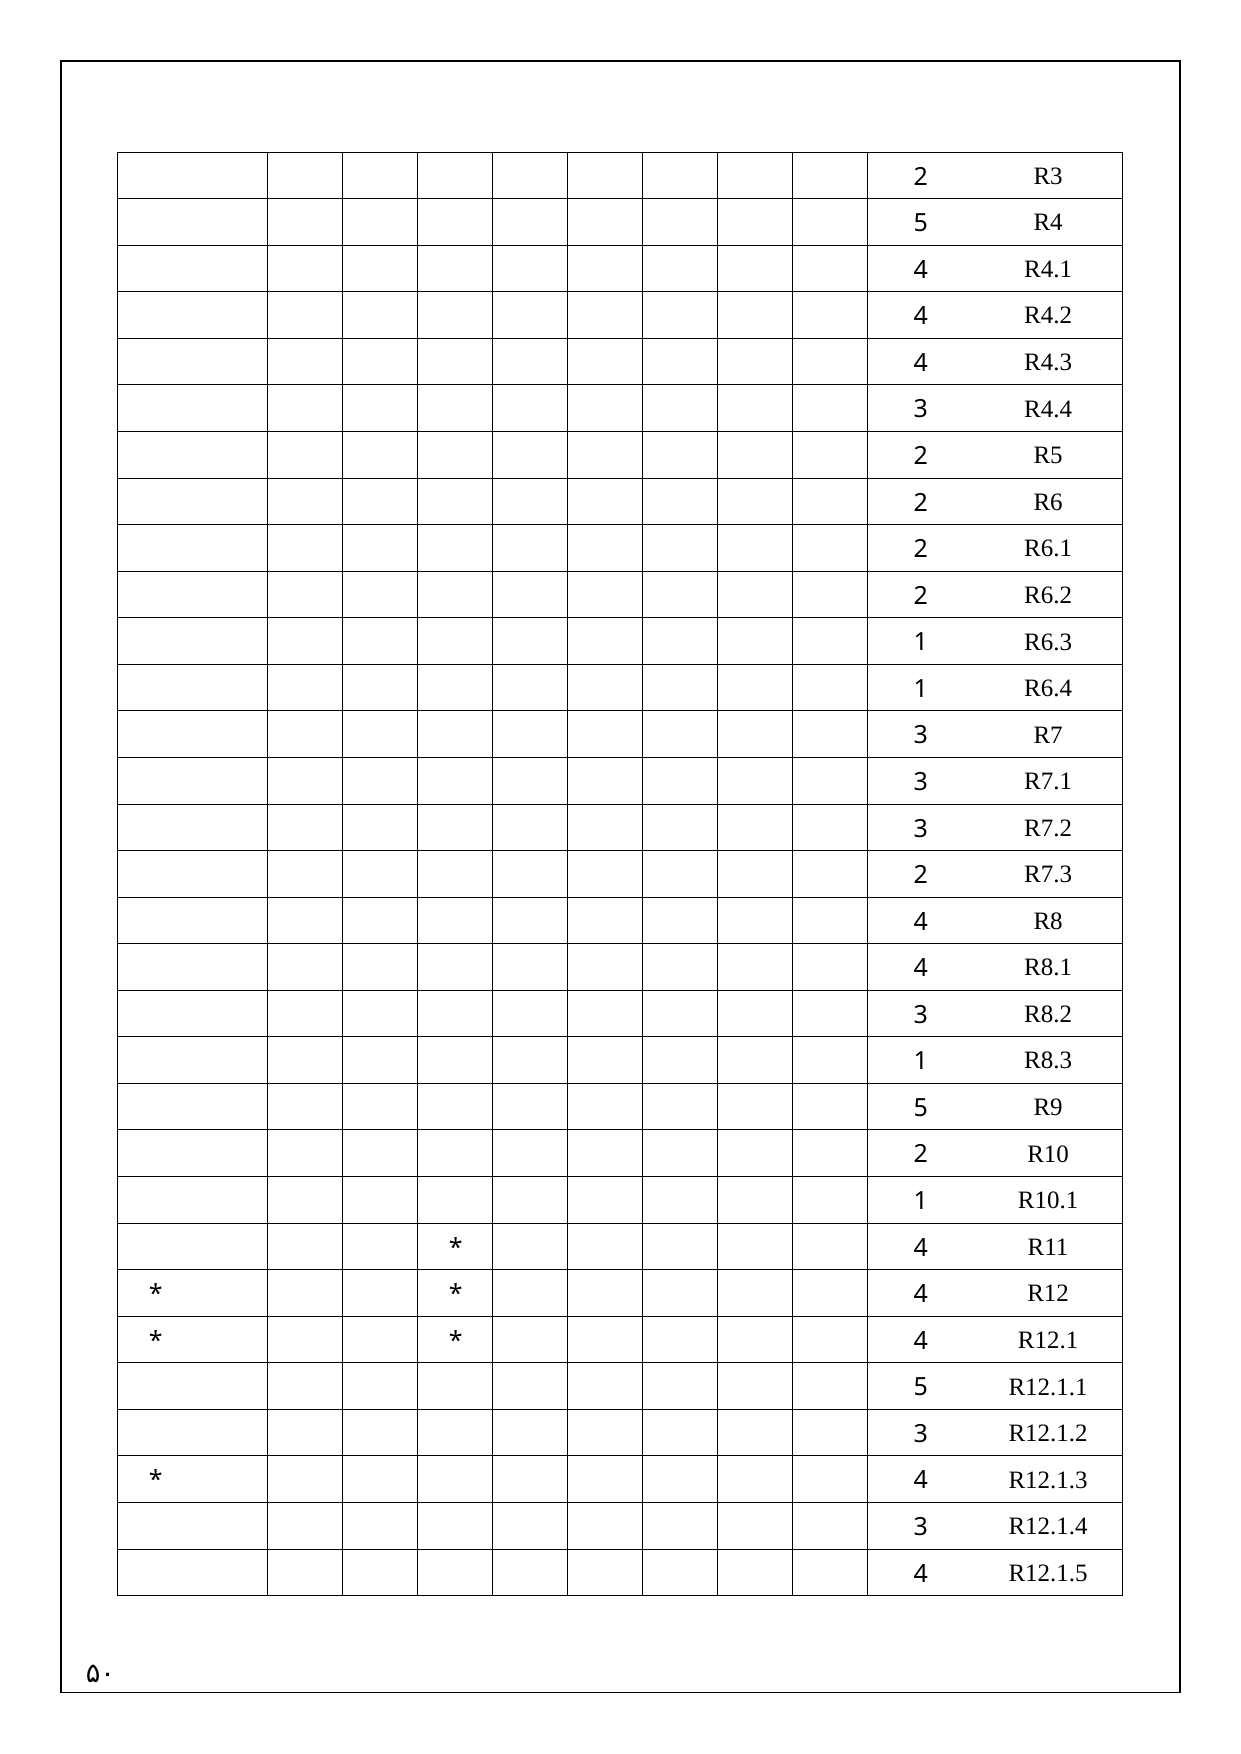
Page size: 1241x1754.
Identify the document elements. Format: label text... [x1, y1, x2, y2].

table_cell [343, 1224, 417, 1269]
table_cell [418, 385, 492, 431]
table_cell [418, 153, 492, 198]
table_cell 1 [868, 1177, 973, 1222]
table_cell [568, 991, 642, 1036]
table_cell [268, 1410, 342, 1455]
table_cell [718, 1224, 792, 1269]
table_cell [418, 339, 492, 384]
table_cell 1 [868, 665, 973, 710]
table_cell [493, 432, 567, 477]
table_cell [193, 199, 267, 245]
table_cell [793, 385, 867, 431]
table_cell R12.1.2 [973, 1410, 1122, 1455]
table_cell [268, 1550, 342, 1595]
table_cell R4 [973, 199, 1122, 245]
table_cell 2 [868, 153, 973, 198]
table_cell [118, 385, 193, 431]
table_cell [493, 153, 567, 198]
table_cell [493, 246, 567, 291]
table_cell [793, 1037, 867, 1083]
table_cell [718, 991, 792, 1036]
table_cell [418, 1503, 492, 1548]
table_cell [568, 1037, 642, 1083]
table_cell [118, 618, 193, 664]
table_cell [118, 1363, 193, 1409]
table_cell R7.3 [973, 851, 1122, 897]
table_cell [193, 1363, 267, 1409]
table_cell [418, 199, 492, 245]
table_cell [418, 1363, 492, 1409]
table_cell [343, 1317, 417, 1362]
table_cell [343, 153, 417, 198]
table_cell [493, 199, 567, 245]
table_cell [118, 1410, 193, 1455]
table_cell [718, 1410, 792, 1455]
table_cell [793, 1456, 867, 1502]
table_cell [568, 1410, 642, 1455]
table_cell [793, 1130, 867, 1176]
table_cell [418, 432, 492, 477]
table_cell [118, 944, 193, 990]
table_cell [493, 385, 567, 431]
table_cell [193, 1503, 267, 1548]
table_cell [643, 944, 717, 990]
table_cell [118, 1224, 193, 1269]
table_cell [718, 199, 792, 245]
table_cell 4 [868, 1550, 973, 1595]
table_cell [718, 1084, 792, 1129]
table_cell [643, 1084, 717, 1129]
table_cell [268, 1270, 342, 1316]
table_cell [793, 199, 867, 245]
table_cell [793, 1177, 867, 1222]
table_cell 3 [868, 711, 973, 757]
table_cell * [418, 1224, 492, 1269]
table_cell R4.4 [973, 385, 1122, 431]
table_cell R6.2 [973, 572, 1122, 617]
table_cell R8 [973, 898, 1122, 943]
table_cell * [118, 1270, 193, 1316]
table_cell [418, 1177, 492, 1222]
table_cell [493, 1037, 567, 1083]
table_cell [343, 944, 417, 990]
table_cell [343, 1177, 417, 1222]
table_cell R6 [973, 479, 1122, 524]
table_cell [568, 339, 642, 384]
table_cell [493, 525, 567, 571]
table_cell [343, 199, 417, 245]
table_cell 4 [868, 1270, 973, 1316]
table_cell [418, 479, 492, 524]
table_cell R12.1.3 [973, 1456, 1122, 1502]
table_cell [493, 1224, 567, 1269]
table_cell [568, 711, 642, 757]
table_cell [493, 711, 567, 757]
table_cell [793, 1084, 867, 1129]
table_cell [193, 1037, 267, 1083]
table_cell [643, 711, 717, 757]
table_cell [643, 1177, 717, 1222]
table_cell [418, 525, 492, 571]
table_cell [493, 1317, 567, 1362]
table_cell [268, 199, 342, 245]
table_cell [793, 711, 867, 757]
table_cell [193, 479, 267, 524]
table_cell [493, 292, 567, 338]
table_cell R4.1 [973, 246, 1122, 291]
table_cell [268, 851, 342, 897]
table_cell [718, 944, 792, 990]
table_cell R10 [973, 1130, 1122, 1176]
table_cell 3 [868, 805, 973, 850]
table_cell [193, 1456, 267, 1502]
table_cell [343, 1084, 417, 1129]
table_cell 5 [868, 199, 973, 245]
table_cell [268, 1503, 342, 1548]
table_cell [793, 1363, 867, 1409]
table_cell [793, 758, 867, 803]
table_cell [643, 991, 717, 1036]
table_cell [343, 479, 417, 524]
table_cell [493, 1503, 567, 1548]
table_cell [568, 1177, 642, 1222]
table_cell [418, 1130, 492, 1176]
table_cell [418, 711, 492, 757]
table_cell [118, 805, 193, 850]
table_cell [193, 1317, 267, 1362]
table_cell [268, 432, 342, 477]
table_cell [193, 1410, 267, 1455]
table_cell [493, 1410, 567, 1455]
table_cell [568, 525, 642, 571]
table_cell [193, 711, 267, 757]
table_cell [643, 479, 717, 524]
table_cell [268, 665, 342, 710]
table_cell [643, 1224, 717, 1269]
table_cell [643, 385, 717, 431]
table_cell [118, 525, 193, 571]
table_cell [193, 758, 267, 803]
table_cell [718, 246, 792, 291]
table_cell [268, 385, 342, 431]
table_cell [493, 618, 567, 664]
table_cell [493, 851, 567, 897]
table_cell [718, 572, 792, 617]
table_cell [718, 385, 792, 431]
table_cell [793, 1503, 867, 1548]
table_cell [793, 898, 867, 943]
table_cell [568, 432, 642, 477]
table_cell [718, 618, 792, 664]
table_cell [793, 572, 867, 617]
table_cell 3 [868, 1410, 973, 1455]
table_cell [193, 432, 267, 477]
table_cell [643, 1550, 717, 1595]
table_cell R6.4 [973, 665, 1122, 710]
table_cell [718, 153, 792, 198]
table_cell R8.1 [973, 944, 1122, 990]
table_cell [193, 1084, 267, 1129]
table_cell [418, 805, 492, 850]
table_cell 3 [868, 758, 973, 803]
table_cell [343, 665, 417, 710]
table_cell 5 [868, 1363, 973, 1409]
table_cell [568, 1550, 642, 1595]
table_cell [568, 898, 642, 943]
table_cell [193, 898, 267, 943]
table_cell R8.3 [973, 1037, 1122, 1083]
table_cell [193, 1550, 267, 1595]
table_cell [793, 1550, 867, 1595]
table_cell [193, 385, 267, 431]
table_cell [118, 1177, 193, 1222]
table_cell [418, 1084, 492, 1129]
table_cell [268, 1084, 342, 1129]
table_cell 4 [868, 339, 973, 384]
table_cell [193, 665, 267, 710]
table_cell [718, 1550, 792, 1595]
table_cell [793, 944, 867, 990]
table_cell 2 [868, 572, 973, 617]
table_cell [418, 991, 492, 1036]
table_cell [718, 1317, 792, 1362]
table_cell [643, 292, 717, 338]
table_cell [193, 1224, 267, 1269]
table_cell [193, 1270, 267, 1316]
table_cell [568, 805, 642, 850]
table_cell [568, 199, 642, 245]
table_cell [568, 1363, 642, 1409]
table_cell [268, 572, 342, 617]
table_cell [643, 572, 717, 617]
table_cell [643, 851, 717, 897]
table_cell [118, 1037, 193, 1083]
table_cell [493, 758, 567, 803]
table_cell [568, 1317, 642, 1362]
table_cell [343, 292, 417, 338]
table_cell [268, 153, 342, 198]
table_cell [643, 1270, 717, 1316]
table_cell [343, 1410, 417, 1455]
table_cell [343, 898, 417, 943]
table_cell [193, 944, 267, 990]
table_cell [343, 432, 417, 477]
table_cell [643, 1363, 717, 1409]
table_cell [643, 199, 717, 245]
table_cell [568, 246, 642, 291]
table_cell R12.1.5 [973, 1550, 1122, 1595]
table_cell [118, 153, 193, 198]
table_cell [343, 711, 417, 757]
table_cell [793, 292, 867, 338]
table_cell [718, 1130, 792, 1176]
table_cell [493, 665, 567, 710]
table_cell [343, 1130, 417, 1176]
table_cell [643, 432, 717, 477]
table_cell 4 [868, 1317, 973, 1362]
table_cell [793, 1270, 867, 1316]
table_cell [718, 292, 792, 338]
table_cell [193, 572, 267, 617]
table_cell [643, 665, 717, 710]
table_cell [118, 991, 193, 1036]
table_cell [718, 898, 792, 943]
table_cell [418, 665, 492, 710]
table_cell R10.1 [973, 1177, 1122, 1222]
table_cell [643, 339, 717, 384]
table_cell [268, 618, 342, 664]
table_cell [793, 525, 867, 571]
table_cell [418, 1037, 492, 1083]
table_cell R11 [973, 1224, 1122, 1269]
table_cell R5 [973, 432, 1122, 477]
table_cell R7.1 [973, 758, 1122, 803]
table_cell * [118, 1456, 193, 1502]
table_cell [643, 1456, 717, 1502]
table_cell [193, 1177, 267, 1222]
table_cell [343, 618, 417, 664]
table_cell [118, 1550, 193, 1595]
table_cell [643, 805, 717, 850]
table_cell [268, 805, 342, 850]
table_cell [493, 1456, 567, 1502]
table_cell [343, 1270, 417, 1316]
table_cell R6.3 [973, 618, 1122, 664]
table_cell 2 [868, 432, 973, 477]
table_cell [493, 805, 567, 850]
table_cell [718, 1270, 792, 1316]
table_cell [193, 991, 267, 1036]
table_cell [493, 339, 567, 384]
table_cell [343, 339, 417, 384]
table_cell 4 [868, 1456, 973, 1502]
table_cell [118, 339, 193, 384]
table_cell [418, 1550, 492, 1595]
table_cell [718, 805, 792, 850]
table_cell 4 [868, 944, 973, 990]
table_cell 4 [868, 1224, 973, 1269]
table_cell [643, 525, 717, 571]
table_cell [718, 525, 792, 571]
table_cell [793, 1224, 867, 1269]
table_cell [268, 1224, 342, 1269]
table_cell [793, 1317, 867, 1362]
table_cell [793, 665, 867, 710]
table_cell [493, 1363, 567, 1409]
table_cell [193, 1130, 267, 1176]
table_cell [568, 665, 642, 710]
table_cell [718, 711, 792, 757]
table_cell [793, 153, 867, 198]
table_cell 2 [868, 851, 973, 897]
table_cell [193, 805, 267, 850]
table_cell [718, 1177, 792, 1222]
table_cell * [418, 1317, 492, 1362]
table_cell [343, 805, 417, 850]
table_cell [343, 758, 417, 803]
table_cell 2 [868, 1130, 973, 1176]
table_cell [493, 944, 567, 990]
table_cell [793, 991, 867, 1036]
table_cell [193, 292, 267, 338]
table_cell R12.1.4 [973, 1503, 1122, 1548]
table_cell [793, 618, 867, 664]
table_cell [643, 153, 717, 198]
table_cell [568, 1503, 642, 1548]
table_cell [643, 758, 717, 803]
table_cell [343, 851, 417, 897]
table_cell [118, 479, 193, 524]
table_cell [718, 758, 792, 803]
table_cell [268, 711, 342, 757]
table_cell [118, 898, 193, 943]
table_cell [493, 572, 567, 617]
table_cell [568, 944, 642, 990]
table_cell [268, 1177, 342, 1222]
table_cell [568, 851, 642, 897]
table_cell [643, 1037, 717, 1083]
table_cell [118, 851, 193, 897]
table_cell [118, 432, 193, 477]
table_cell [718, 339, 792, 384]
table_cell [718, 851, 792, 897]
table_cell [193, 339, 267, 384]
table_cell * [118, 1317, 193, 1362]
table_cell [568, 1084, 642, 1129]
table_cell 4 [868, 246, 973, 291]
table_cell 4 [868, 292, 973, 338]
table_cell [418, 292, 492, 338]
table_cell [343, 1503, 417, 1548]
table_cell [343, 525, 417, 571]
table_cell [118, 1503, 193, 1548]
table_cell [568, 153, 642, 198]
table_cell [568, 1270, 642, 1316]
table_cell [793, 339, 867, 384]
table_cell R7 [973, 711, 1122, 757]
table_cell [493, 1177, 567, 1222]
table_cell [343, 246, 417, 291]
table_cell R6.1 [973, 525, 1122, 571]
table_cell 4 [868, 898, 973, 943]
table_cell [418, 1410, 492, 1455]
table_cell [118, 711, 193, 757]
table_cell [718, 432, 792, 477]
table_cell [568, 385, 642, 431]
table_cell [268, 898, 342, 943]
table_cell [718, 1503, 792, 1548]
table_cell [193, 246, 267, 291]
table_cell [343, 1456, 417, 1502]
table_cell [568, 1224, 642, 1269]
table_cell [418, 944, 492, 990]
table_cell [643, 1130, 717, 1176]
table_cell [343, 1363, 417, 1409]
table_cell [268, 339, 342, 384]
table_cell 2 [868, 525, 973, 571]
table_cell [343, 1037, 417, 1083]
table_cell 3 [868, 385, 973, 431]
table_cell [643, 1317, 717, 1362]
table_cell 5 [868, 1084, 973, 1129]
table_cell [268, 1037, 342, 1083]
table_cell R4.3 [973, 339, 1122, 384]
table_cell [718, 1037, 792, 1083]
table_cell [793, 432, 867, 477]
table_cell [268, 1317, 342, 1362]
table_cell [268, 758, 342, 803]
table_cell [268, 1363, 342, 1409]
table_cell [118, 758, 193, 803]
table_cell [568, 618, 642, 664]
table_cell [118, 246, 193, 291]
table_cell [268, 944, 342, 990]
table_cell [418, 851, 492, 897]
table_cell 3 [868, 1503, 973, 1548]
table_cell [643, 618, 717, 664]
table_cell [418, 246, 492, 291]
table_cell [568, 479, 642, 524]
table_cell [118, 1084, 193, 1129]
table_cell [493, 1550, 567, 1595]
table_cell [268, 991, 342, 1036]
table_cell [718, 665, 792, 710]
table_cell [268, 1130, 342, 1176]
table_cell [418, 618, 492, 664]
table_cell [718, 1456, 792, 1502]
table_cell [268, 479, 342, 524]
table_cell [643, 1410, 717, 1455]
table_cell 2 [868, 479, 973, 524]
table_cell [418, 1456, 492, 1502]
table_cell [118, 572, 193, 617]
table_cell [643, 898, 717, 943]
table_cell [493, 898, 567, 943]
table_cell [343, 572, 417, 617]
table_cell [718, 479, 792, 524]
table_cell R12.1 [973, 1317, 1122, 1362]
table_cell R3 [973, 153, 1122, 198]
table_cell [493, 1084, 567, 1129]
table_cell [418, 572, 492, 617]
table_cell [193, 153, 267, 198]
table_cell [418, 758, 492, 803]
table_cell [193, 851, 267, 897]
table_cell [643, 1503, 717, 1548]
table_cell [793, 805, 867, 850]
table_cell R9 [973, 1084, 1122, 1129]
table_cell [568, 1456, 642, 1502]
table_cell [493, 479, 567, 524]
table_cell [568, 1130, 642, 1176]
table_cell [793, 1410, 867, 1455]
table_cell 1 [868, 1037, 973, 1083]
table_cell [493, 991, 567, 1036]
table_cell [343, 1550, 417, 1595]
table_cell R7.2 [973, 805, 1122, 850]
table_cell [493, 1270, 567, 1316]
table_cell [118, 1130, 193, 1176]
table_cell * [418, 1270, 492, 1316]
table_cell [343, 991, 417, 1036]
table_cell [718, 1363, 792, 1409]
table_cell [268, 1456, 342, 1502]
table_cell [493, 1130, 567, 1176]
table_cell [568, 572, 642, 617]
table_cell [118, 292, 193, 338]
table_cell [568, 292, 642, 338]
table_cell R4.2 [973, 292, 1122, 338]
table_cell [343, 385, 417, 431]
table_cell 3 [868, 991, 973, 1036]
table_cell [193, 618, 267, 664]
table_cell [568, 758, 642, 803]
table_cell [793, 246, 867, 291]
table_cell [793, 851, 867, 897]
table_cell [418, 898, 492, 943]
table_cell [268, 246, 342, 291]
table_cell R8.2 [973, 991, 1122, 1036]
table_cell R12 [973, 1270, 1122, 1316]
table_cell [793, 479, 867, 524]
table_cell [118, 199, 193, 245]
table_cell R12.1.1 [973, 1363, 1122, 1409]
table_cell [268, 292, 342, 338]
table_cell [193, 525, 267, 571]
table_cell [643, 246, 717, 291]
table_cell [268, 525, 342, 571]
table_cell 1 [868, 618, 973, 664]
table_cell [118, 665, 193, 710]
